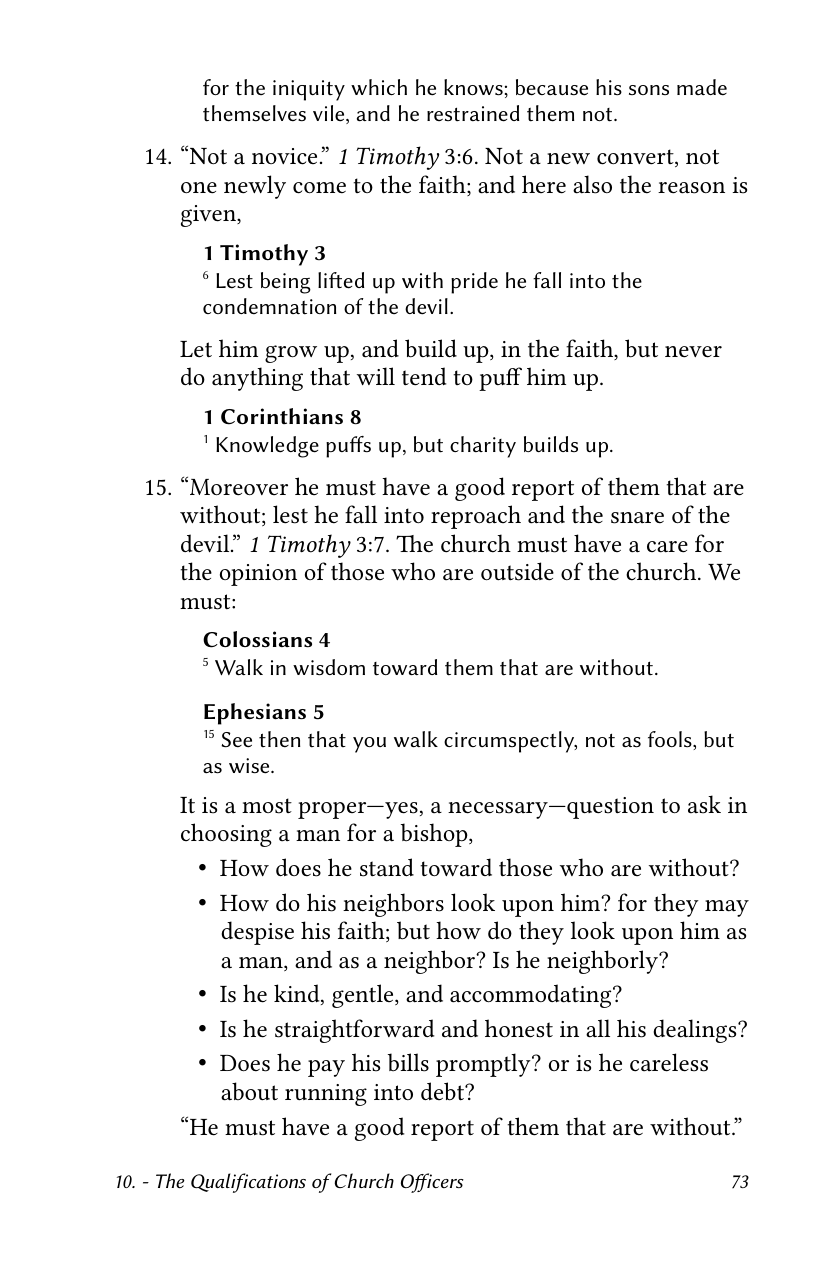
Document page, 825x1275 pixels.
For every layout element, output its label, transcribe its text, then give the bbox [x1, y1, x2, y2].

list Does he pay his bills promptly? or is he careless about running into debt? [198, 1049, 750, 1106]
list Let him grow up, and build up, in the faith, but never do anything that will tend to puff him up. [172, 335, 750, 392]
list 1 Knowledge puffs up, but charity builds up. [195, 431, 750, 458]
list 1 Corinthians 8 [195, 404, 750, 430]
list 5 Walk in wisdom toward them that are without. [195, 655, 750, 681]
list Ephesians 5 [195, 699, 750, 725]
list “Moreover he must have a good report of them that are without; lest he fall into reproach and the snare of the devil.” 1 Timothy 3:7. The church must have a care for the opinion of those who are outside of the church. We must: [172, 473, 750, 615]
list Colossians 4 [195, 627, 750, 653]
list Is he kind, gentle, and accommodating? [198, 980, 750, 1009]
list How does he stand toward those who are without? [198, 854, 750, 882]
list 1 Timothy 3 [195, 240, 750, 266]
list 6 Lest being lifted up with pride he fall into the condemnation of the devil. [195, 267, 750, 320]
list How do his neighbors look upon him? for they may despise his faith; but how do they look upon him as a man, and as a neighbor? Is he neighborly? [198, 888, 750, 974]
list It is a most proper—yes, a necessary—question to ask in choosing a man for a bishop, [172, 791, 750, 848]
list Is he straightforward and honest in all his dealings? [198, 1015, 750, 1043]
list “Not a novice.” 1 Timothy 3:6. Not a new convert, not one newly come to the faith; and here also the reason is given, [172, 142, 750, 228]
list for the iniquity which he knows; because his sons made themselves vile, and he restrained them not. [195, 75, 750, 127]
list “He must have a good report of them that are without.” [172, 1112, 750, 1141]
list 15 See then that you walk circumspectly, not as fools, but as wise. [195, 727, 750, 779]
